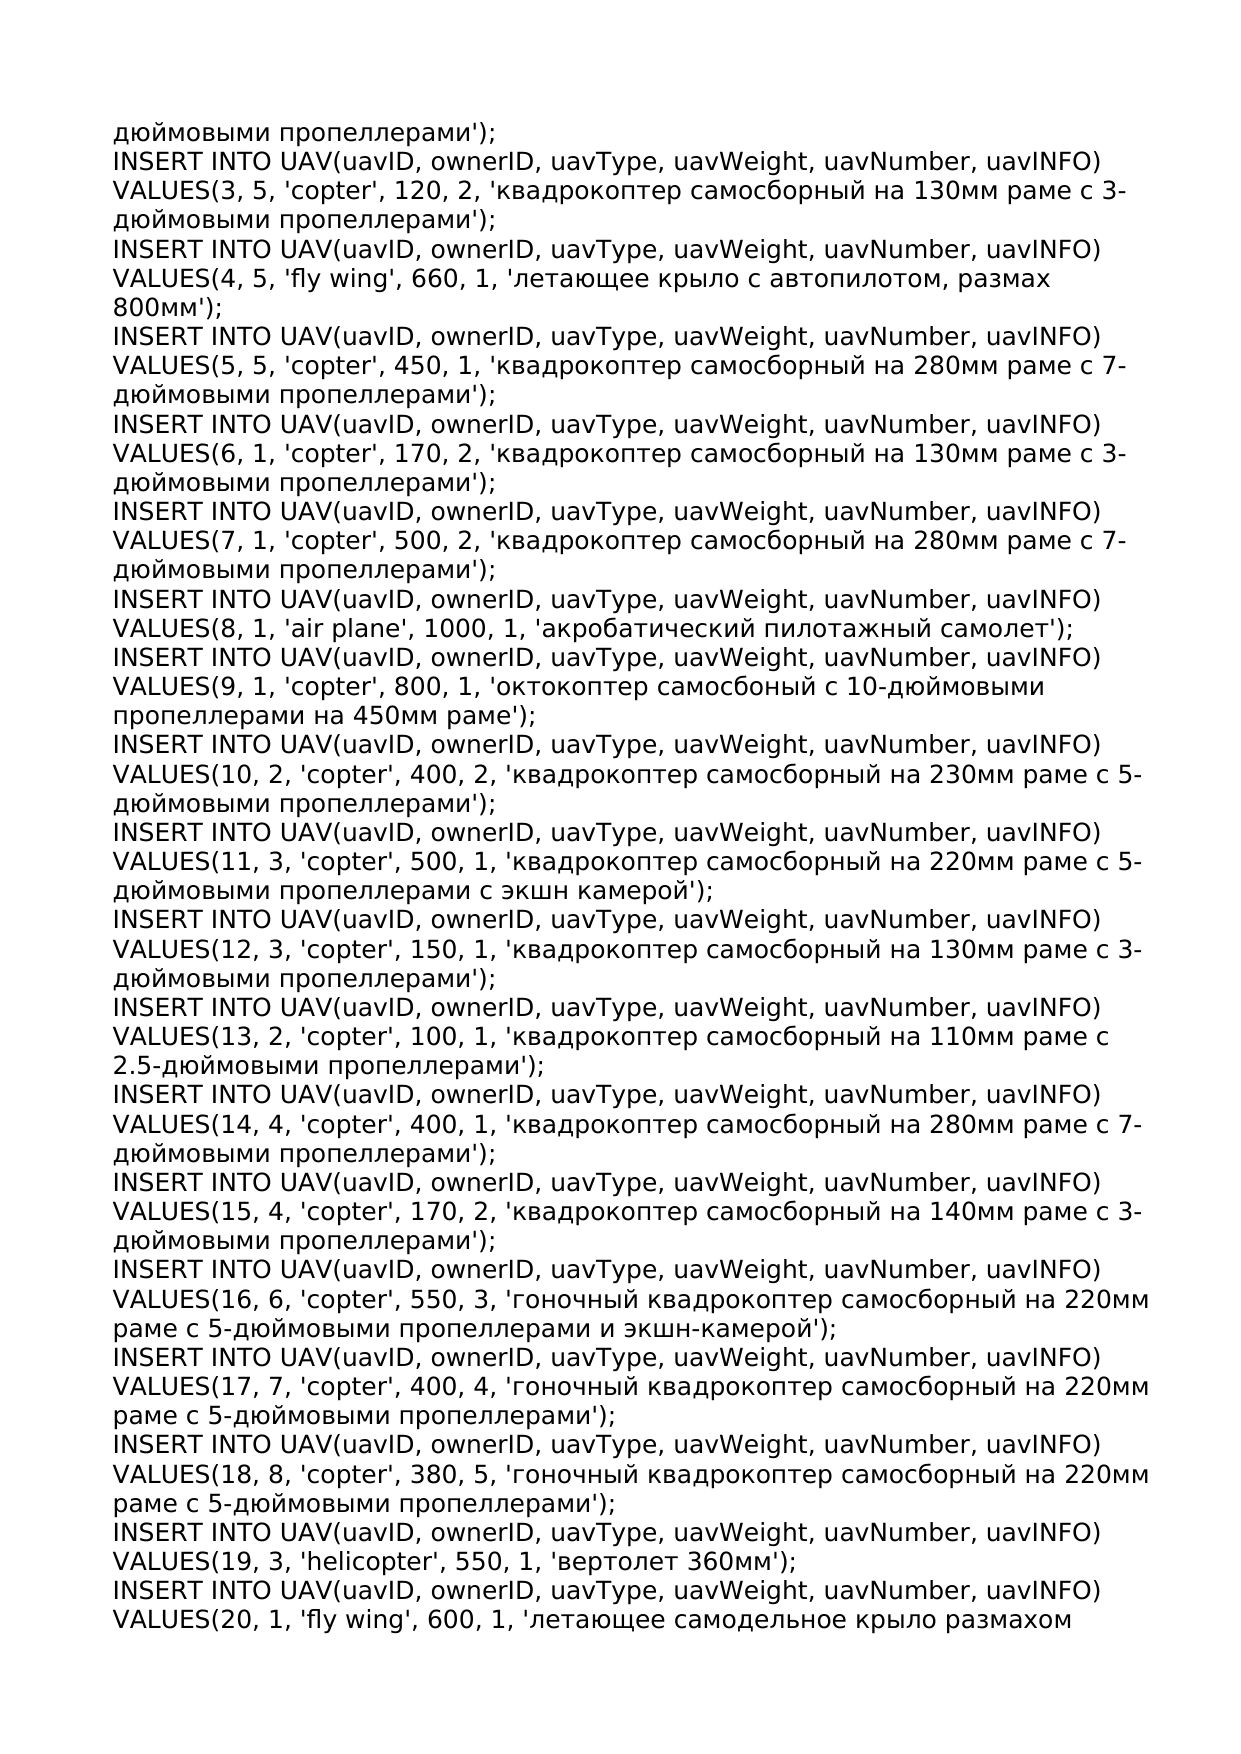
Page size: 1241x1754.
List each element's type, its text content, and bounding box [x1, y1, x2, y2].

text дюймовыми пропеллерами'); [112, 118, 1152, 147]
text INSERT INTO UAV(uavID, ownerID, uavType, uavWeight, uavNumber, uavINFO) VALUES(9, 1, 'copter', 800, 1, 'октокоптер самосбоный с 10-дюймовыми пропеллерами на 450мм раме'); [112, 643, 1152, 731]
text INSERT INTO UAV(uavID, ownerID, uavType, uavWeight, uavNumber, uavINFO) VALUES(6, 1, 'copter', 170, 2, 'квадрокоптер самосборный на 130мм раме с 3-дюймовыми пропеллерами'); [112, 410, 1152, 497]
text INSERT INTO UAV(uavID, ownerID, uavType, uavWeight, uavNumber, uavINFO) VALUES(3, 5, 'copter', 120, 2, 'квадрокоптер самосборный на 130мм раме с 3-дюймовыми пропеллерами'); [112, 147, 1152, 235]
text INSERT INTO UAV(uavID, ownerID, uavType, uavWeight, uavNumber, uavINFO) VALUES(19, 3, 'helicopter', 550, 1, 'вертолет 360мм'); [112, 1518, 1152, 1576]
text INSERT INTO UAV(uavID, ownerID, uavType, uavWeight, uavNumber, uavINFO) VALUES(13, 2, 'copter', 100, 1, 'квадрокоптер самосборный на 110мм раме с 2.5-дюймовыми пропеллерами'); [112, 993, 1152, 1081]
text INSERT INTO UAV(uavID, ownerID, uavType, uavWeight, uavNumber, uavINFO) VALUES(15, 4, 'copter', 170, 2, 'квадрокоптер самосборный на 140мм раме с 3-дюймовыми пропеллерами'); [112, 1168, 1152, 1256]
text INSERT INTO UAV(uavID, ownerID, uavType, uavWeight, uavNumber, uavINFO) VALUES(12, 3, 'copter', 150, 1, 'квадрокоптер самосборный на 130мм раме с 3-дюймовыми пропеллерами'); [112, 906, 1152, 993]
text INSERT INTO UAV(uavID, ownerID, uavType, uavWeight, uavNumber, uavINFO) VALUES(18, 8, 'copter', 380, 5, 'гоночный квадрокоптер самосборный на 220мм раме с 5-дюймовыми пропеллерами'); [112, 1431, 1152, 1518]
text INSERT INTO UAV(uavID, ownerID, uavType, uavWeight, uavNumber, uavINFO) VALUES(4, 5, 'fly wing', 660, 1, 'летающее крыло с автопилотом, размах 800мм'); [112, 235, 1152, 322]
text INSERT INTO UAV(uavID, ownerID, uavType, uavWeight, uavNumber, uavINFO) VALUES(16, 6, 'copter', 550, 3, 'гоночный квадрокоптер самосборный на 220мм раме с 5-дюймовыми пропеллерами и экшн-камерой'); [112, 1256, 1152, 1343]
text INSERT INTO UAV(uavID, ownerID, uavType, uavWeight, uavNumber, uavINFO) VALUES(17, 7, 'copter', 400, 4, 'гоночный квадрокоптер самосборный на 220мм раме с 5-дюймовыми пропеллерами'); [112, 1343, 1152, 1431]
text INSERT INTO UAV(uavID, ownerID, uavType, uavWeight, uavNumber, uavINFO) VALUES(10, 2, 'copter', 400, 2, 'квадрокоптер самосборный на 230мм раме с 5-дюймовыми пропеллерами'); [112, 731, 1152, 818]
text INSERT INTO UAV(uavID, ownerID, uavType, uavWeight, uavNumber, uavINFO) VALUES(14, 4, 'copter', 400, 1, 'квадрокоптер самосборный на 280мм раме с 7-дюймовыми пропеллерами'); [112, 1081, 1152, 1168]
text INSERT INTO UAV(uavID, ownerID, uavType, uavWeight, uavNumber, uavINFO) VALUES(5, 5, 'copter', 450, 1, 'квадрокоптер самосборный на 280мм раме с 7-дюймовыми пропеллерами'); [112, 322, 1152, 410]
text INSERT INTO UAV(uavID, ownerID, uavType, uavWeight, uavNumber, uavINFO) VALUES(8, 1, 'air plane', 1000, 1, 'акробатический пилотажный самолет'); [112, 585, 1152, 643]
text INSERT INTO UAV(uavID, ownerID, uavType, uavWeight, uavNumber, uavINFO) VALUES(11, 3, 'copter', 500, 1, 'квадрокоптер самосборный на 220мм раме с 5-дюймовыми пропеллерами с экшн камерой'); [112, 818, 1152, 906]
text INSERT INTO UAV(uavID, ownerID, uavType, uavWeight, uavNumber, uavINFO) VALUES(20, 1, 'fly wing', 600, 1, 'летающее самодельное крыло размахом [112, 1576, 1152, 1635]
text INSERT INTO UAV(uavID, ownerID, uavType, uavWeight, uavNumber, uavINFO) VALUES(7, 1, 'copter', 500, 2, 'квадрокоптер самосборный на 280мм раме с 7-дюймовыми пропеллерами'); [112, 497, 1152, 585]
